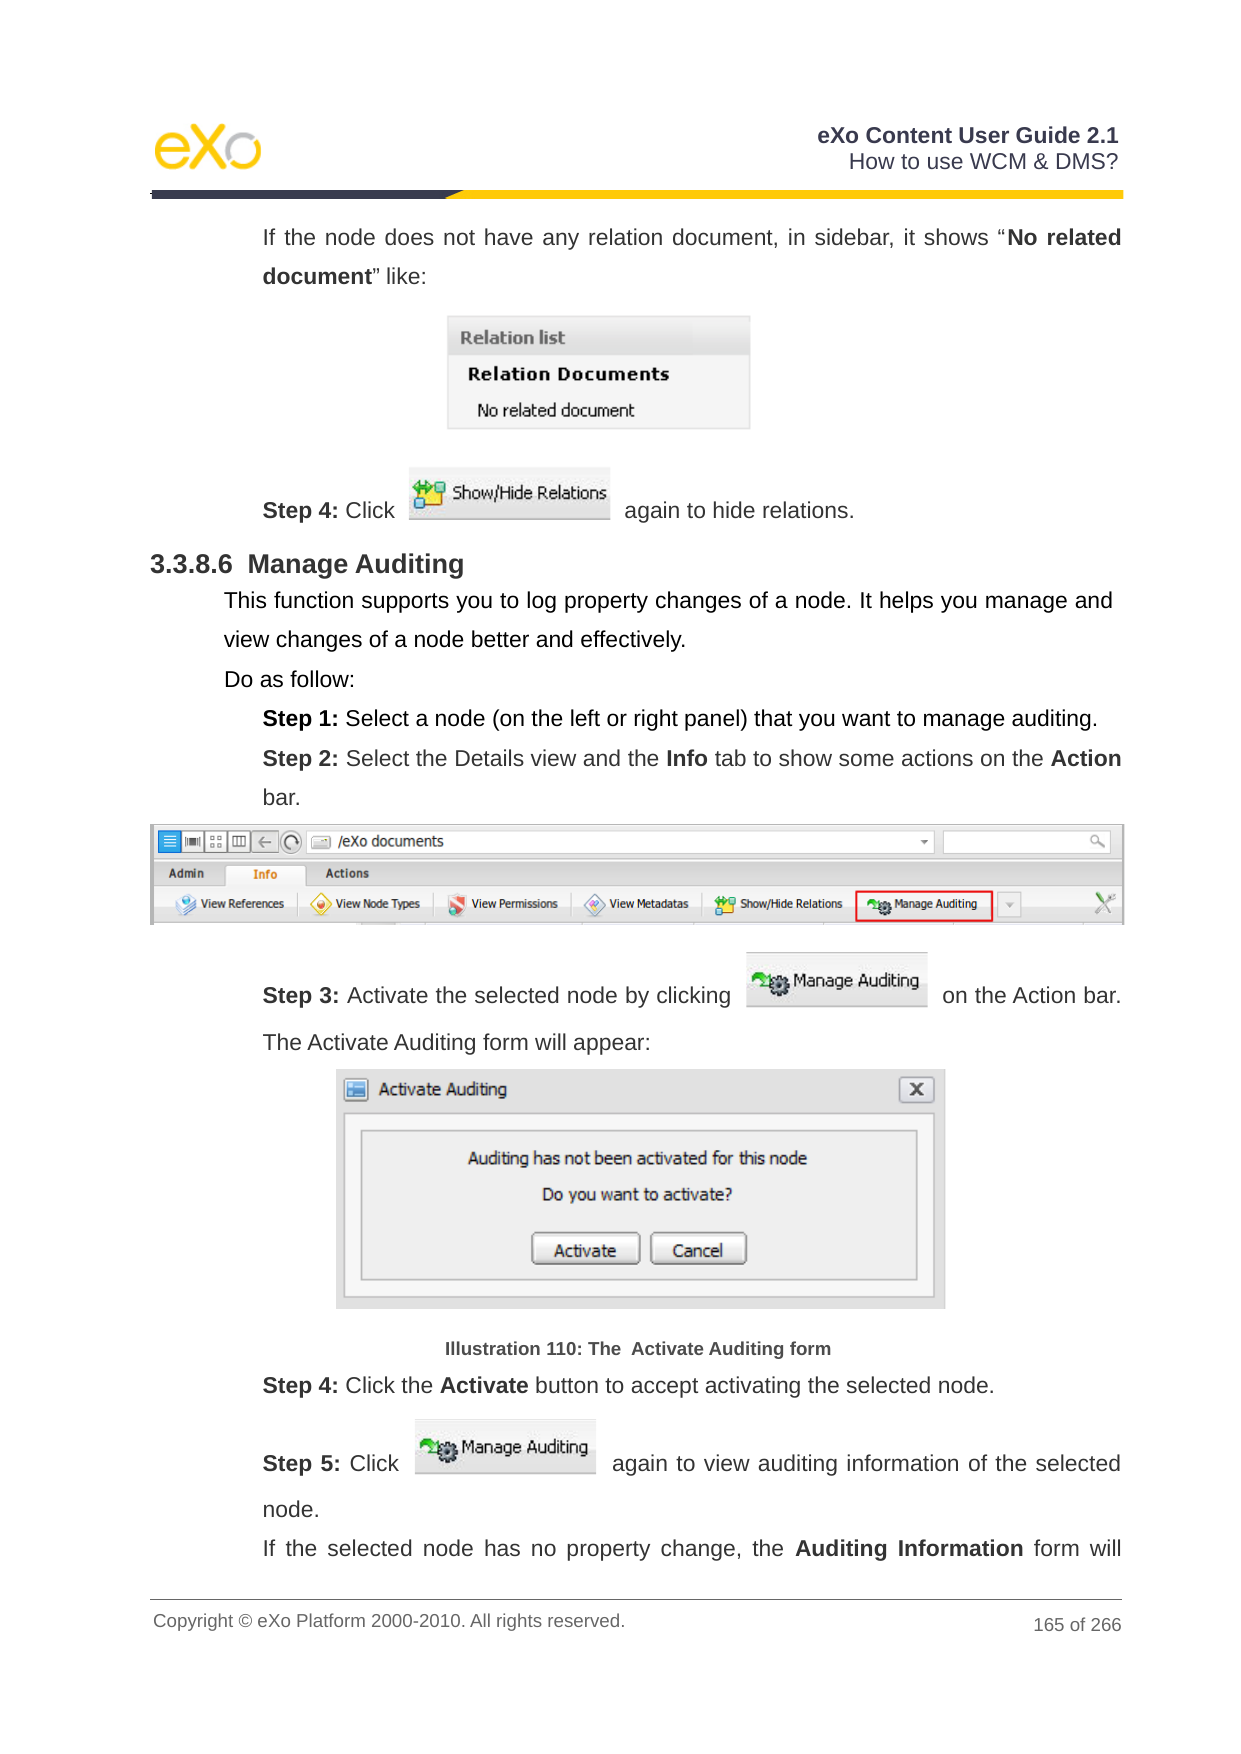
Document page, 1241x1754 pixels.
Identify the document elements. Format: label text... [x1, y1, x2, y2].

picture [336, 1069, 946, 1309]
list Step 4: Click the Activate button to accept activating the selected node. [225, 1335, 1122, 1398]
picture [150, 824, 1125, 925]
picture [151, 190, 1124, 199]
list Step 5: Click again to view auditing information of the selected node. [225, 1447, 1122, 1522]
list Step 2: Select the Details view and the Info tab to show some actions on the Action bar. [225, 744, 1122, 810]
subtitle Manage Auditing [150, 548, 1122, 579]
list Step 4: Click again to hide relations. [225, 494, 1122, 527]
list If the node does not have any relation document, in sidebar, it shows “No related document” like: [225, 223, 1122, 289]
picture [746, 952, 928, 1009]
text Do as follow: [224, 666, 1122, 692]
picture [438, 308, 757, 439]
list Step 3: Activate the selected node by clicking on the Action bar. The Activate Auditing form will appear: [225, 979, 1122, 1056]
list Illustration 114: The Activate Auditing form [328, 1335, 953, 1359]
picture [414, 1419, 597, 1476]
picture [408, 466, 611, 520]
list Step 1: Select a node (on the left or right panel) that you want to manage auditing. [225, 705, 1122, 731]
list If the selected node has no property change, the Auditing Information form will [225, 1535, 1122, 1562]
picture [155, 123, 262, 170]
text This function supports you to log property changes of a node. It helps you manage and view changes of a node better and effectively. [150, 587, 1122, 652]
